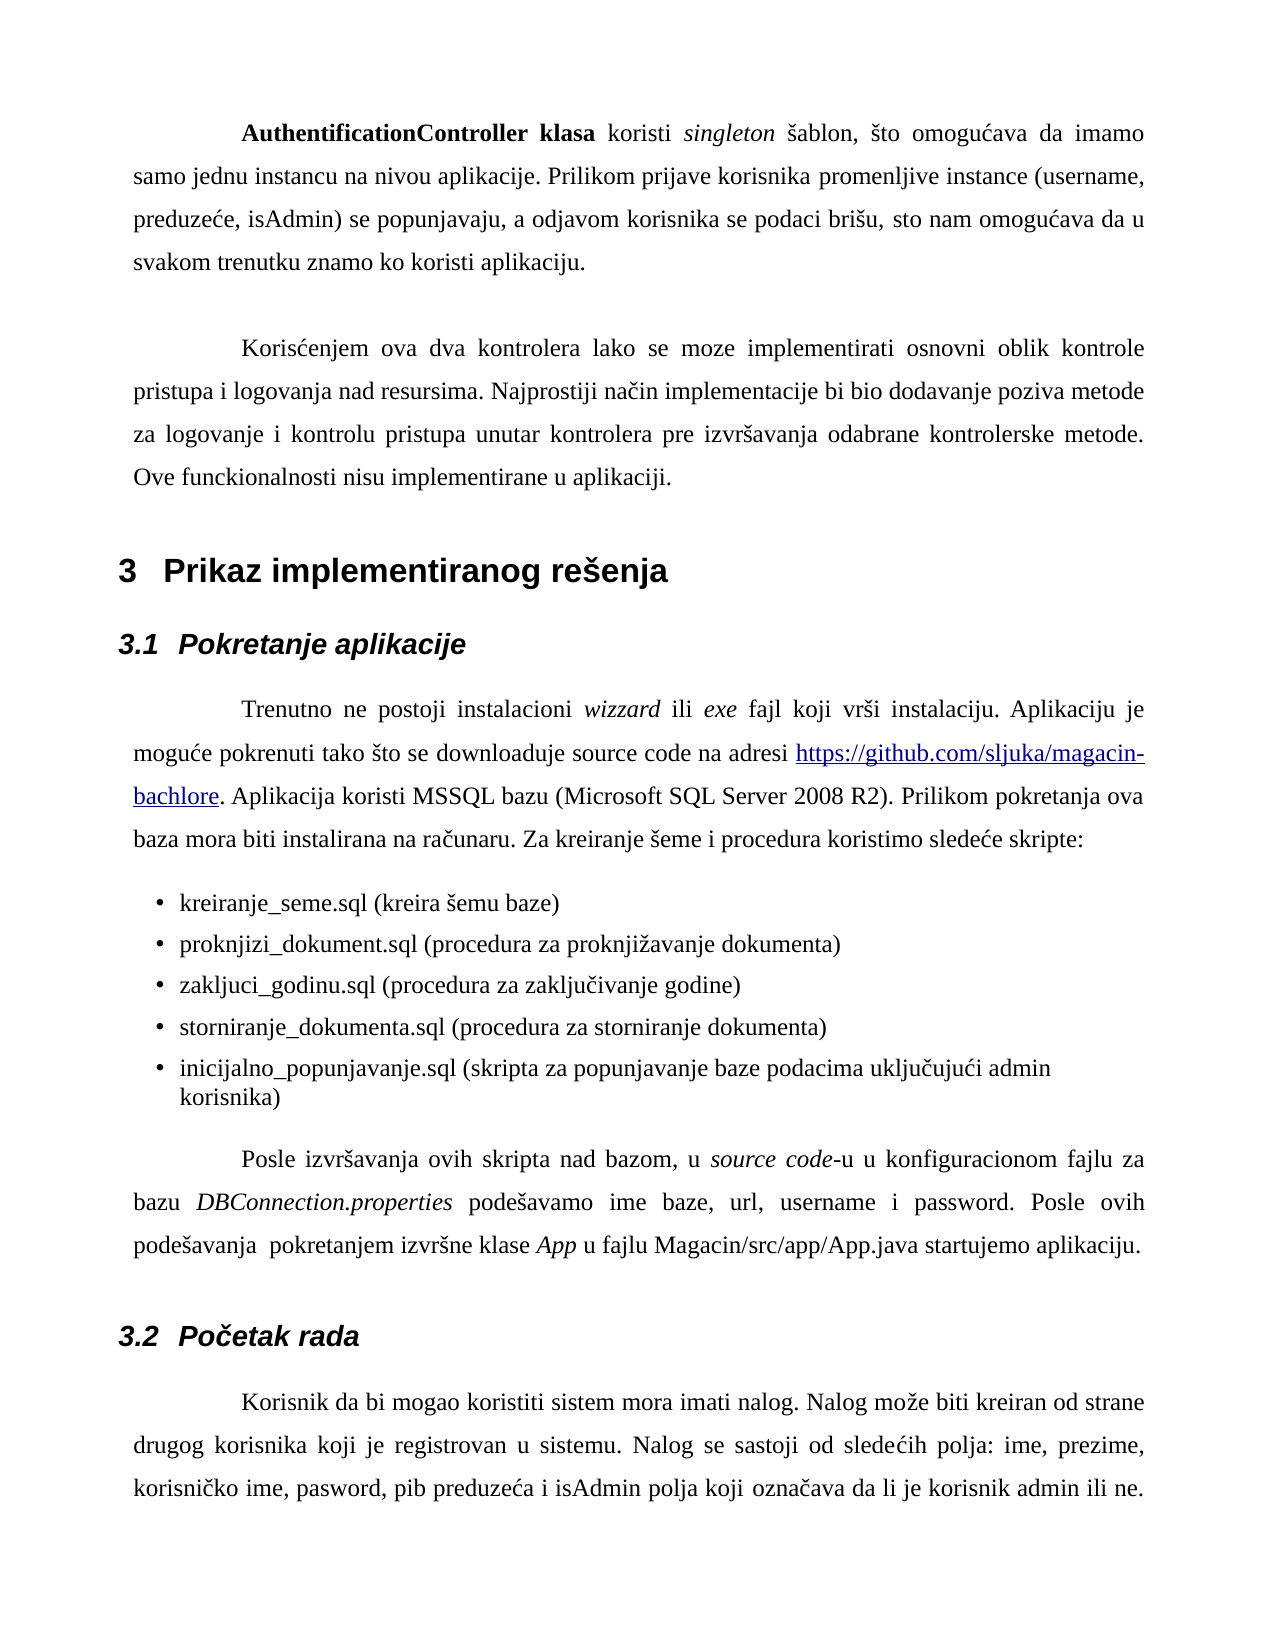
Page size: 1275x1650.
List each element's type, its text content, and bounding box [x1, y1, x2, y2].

text Trenutno ne postoji instalacioni wizzard ili exe fajl koji vrši instalaciju. Aplikaciju je moguće pokrenuti tako što se downloaduje source code na adresi https://github.com/sljuka/magacin-bachlore. Aplikacija koristi MSSQL bazu (Microsoft SQL Server 2008 R2). Prilikom pokretanja ova baza mora biti instalirana na računaru. Za kreiranje šeme i procedura koristimo sledeće skripte: [133, 694, 1145, 853]
text AuthentificationController klasa koristi singleton šablon, što omogućava da imamo samo jednu instancu na nivou aplikacije. Prilikom prijave korisnika promenljive instance (username, preduzeće, isAdmin) se popunjavaju, a odjavom korisnika se podaci brišu, sto nam omogućava da u svakom trenutku znamo ko koristi aplikaciju. [133, 118, 1145, 276]
subtitle Početak rada [118, 1319, 1157, 1353]
list proknjizi_dokument.sql (procedura za proknjižavanje dokumenta) [156, 929, 1157, 958]
text Korisćenjem ova dva kontrolera lako se moze implementirati osnovni oblik kontrole pristupa i logovanja nad resursima. Najprostiji način implementacije bi bio dodavanje poziva metode za logovanje i kontrolu pristupa unutar kontrolera pre izvršavanja odabrane kontrolerske metode. Ove funckionalnosti nisu implementirane u aplikaciji. [133, 333, 1145, 491]
subtitle Prikaz implementiranog rešenja [118, 551, 1157, 590]
text Korisnik da bi mogao koristiti sistem mora imati nalog. Nalog može biti kreiran od strane drugog korisnika koji je registrovan u sistemu. Nalog se sastoji od sledećih polja: ime, prezime, korisničko ime, pasword, pib preduzeća i isAdmin polja koji označava da li je korisnik admin ili ne. [133, 1387, 1145, 1502]
list inicijalno_popunjavanje.sql (skripta za popunjavanje baze podacima uključujući admin korisnika) [156, 1053, 1157, 1111]
subtitle Pokretanje aplikacije [118, 627, 1157, 661]
list zakljuci_godinu.sql (procedura za zaključivanje godine) [156, 971, 1157, 999]
list kreiranje_seme.sql (kreira šemu baze) [156, 888, 1157, 917]
list storniranje_dokumenta.sql (procedura za storniranje dokumenta) [156, 1012, 1157, 1041]
text Posle izvršavanja ovih skripta nad bazom, u source code-u u konfiguracionom fajlu za bazu DBConnection.properties podešavamo ime baze, url, username i password. Posle ovih podešavanja pokretanjem izvršne klase App u fajlu Magacin/src/app/App.java startujemo aplikaciju. [133, 1144, 1145, 1259]
